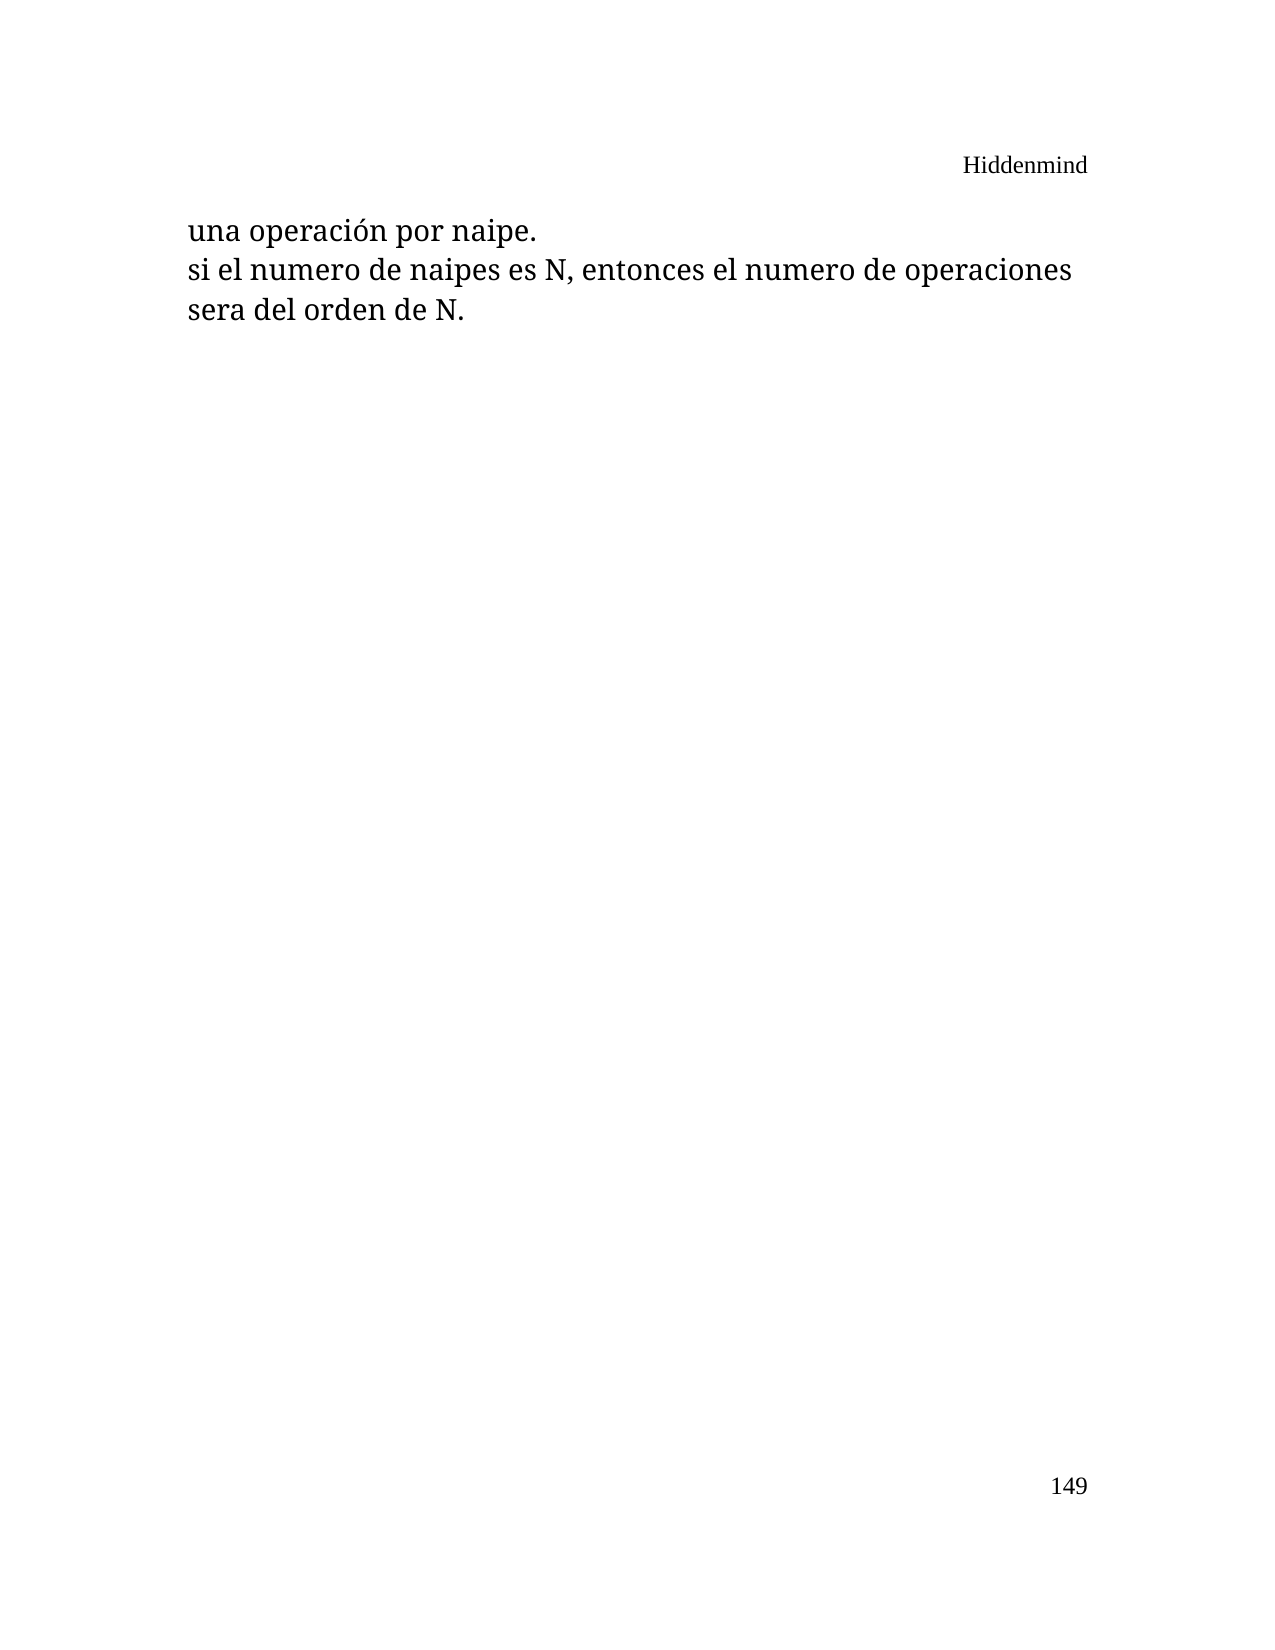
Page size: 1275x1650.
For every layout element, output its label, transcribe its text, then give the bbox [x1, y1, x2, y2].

text si el numero de naipes es N, entonces el numero de operaciones sera del orden de N. [187, 250, 1087, 329]
text una operación por naipe. [187, 210, 1087, 250]
